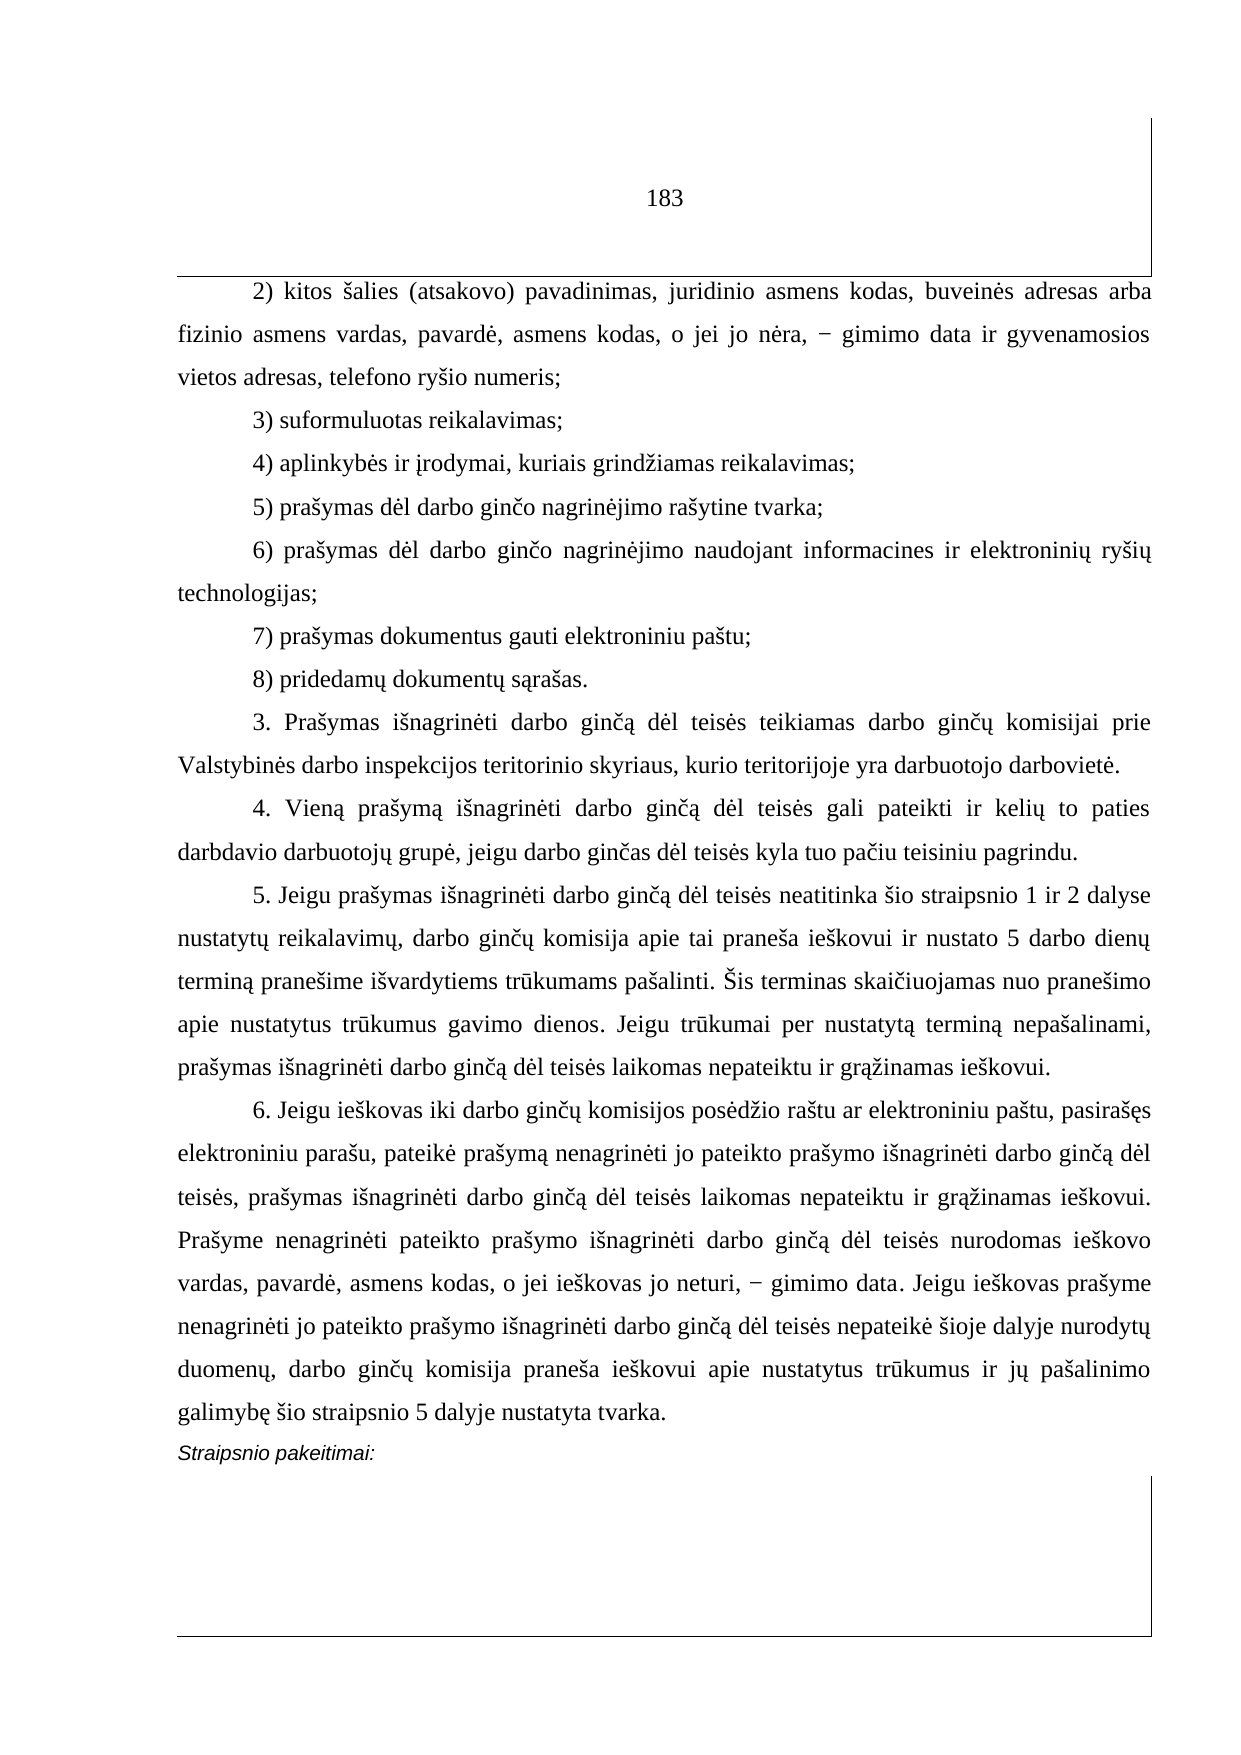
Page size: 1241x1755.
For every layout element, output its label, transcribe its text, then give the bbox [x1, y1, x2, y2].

text 3. Prašymas išnagrinėti darbo ginčą dėl teisės teikiamas darbo ginčų komisijai prie Valstybinės darbo inspekcijos teritorinio skyriaus, kurio teritorijoje yra darbuotojo darbovietė. [177, 707, 1152, 779]
text 5) prašymas dėl darbo ginčo nagrinėjimo rašytine tvarka; [177, 492, 1152, 520]
text 2) kitos šalies (atsakovo) pavadinimas, juridinio asmens kodas, buveinės adresas arba fizinio asmens vardas, pavardė, asmens kodas, o jei jo nėra, − gimimo data ir gyvenamosios vietos adresas, telefono ryšio numeris; [177, 276, 1152, 391]
text 4. Vieną prašymą išnagrinėti darbo ginčą dėl teisės gali pateikti ir kelių to paties darbdavio darbuotojų grupė, jeigu darbo ginčas dėl teisės kyla tuo pačiu teisiniu pagrindu. [177, 793, 1152, 865]
text 6. Jeigu ieškovas iki darbo ginčų komisijos posėdžio raštu ar elektroniniu paštu, pasirašęs elektroniniu parašu, pateikė prašymą nenagrinėti jo pateikto prašymo išnagrinėti darbo ginčą dėl teisės, prašymas išnagrinėti darbo ginčą dėl teisės laikomas nepateiktu ir grąžinamas ieškovui. Prašyme nenagrinėti pateikto prašymo išnagrinėti darbo ginčą dėl teisės nurodomas ieškovo vardas, pavardė, asmens kodas, o jei ieškovas jo neturi, − gimimo data. Jeigu ieškovas prašyme nenagrinėti jo pateikto prašymo išnagrinėti darbo ginčą dėl teisės nepateikė šioje dalyje nurodytų duomenų, darbo ginčų komisija praneša ieškovui apie nustatytus trūkumus ir jų pašalinimo galimybę šio straipsnio 5 dalyje nustatyta tvarka. [177, 1095, 1152, 1426]
text 6) prašymas dėl darbo ginčo nagrinėjimo naudojant informacines ir elektroninių ryšių technologijas; [177, 535, 1152, 607]
text 5. Jeigu prašymas išnagrinėti darbo ginčą dėl teisės neatitinka šio straipsnio 1 ir 2 dalyse nustatytų reikalavimų, darbo ginčų komisija apie tai praneša ieškovui ir nustato 5 darbo dienų terminą pranešime išvardytiems trūkumams pašalinti. Šis terminas skaičiuojamas nuo pranešimo apie nustatytus trūkumus gavimo dienos. Jeigu trūkumai per nustatytą terminą nepašalinami, prašymas išnagrinėti darbo ginčą dėl teisės laikomas nepateiktu ir grąžinamas ieškovui. [177, 880, 1152, 1081]
text 4) aplinkybės ir įrodymai, kuriais grindžiamas reikalavimas; [177, 448, 1152, 477]
text 7) prašymas dokumentus gauti elektroniniu paštu; [177, 621, 1152, 650]
text 3) suformuluotas reikalavimas; [177, 405, 1152, 434]
text Straipsnio pakeitimai: [177, 1440, 1152, 1464]
text 8) pridedamų dokumentų sąrašas. [177, 664, 1152, 693]
